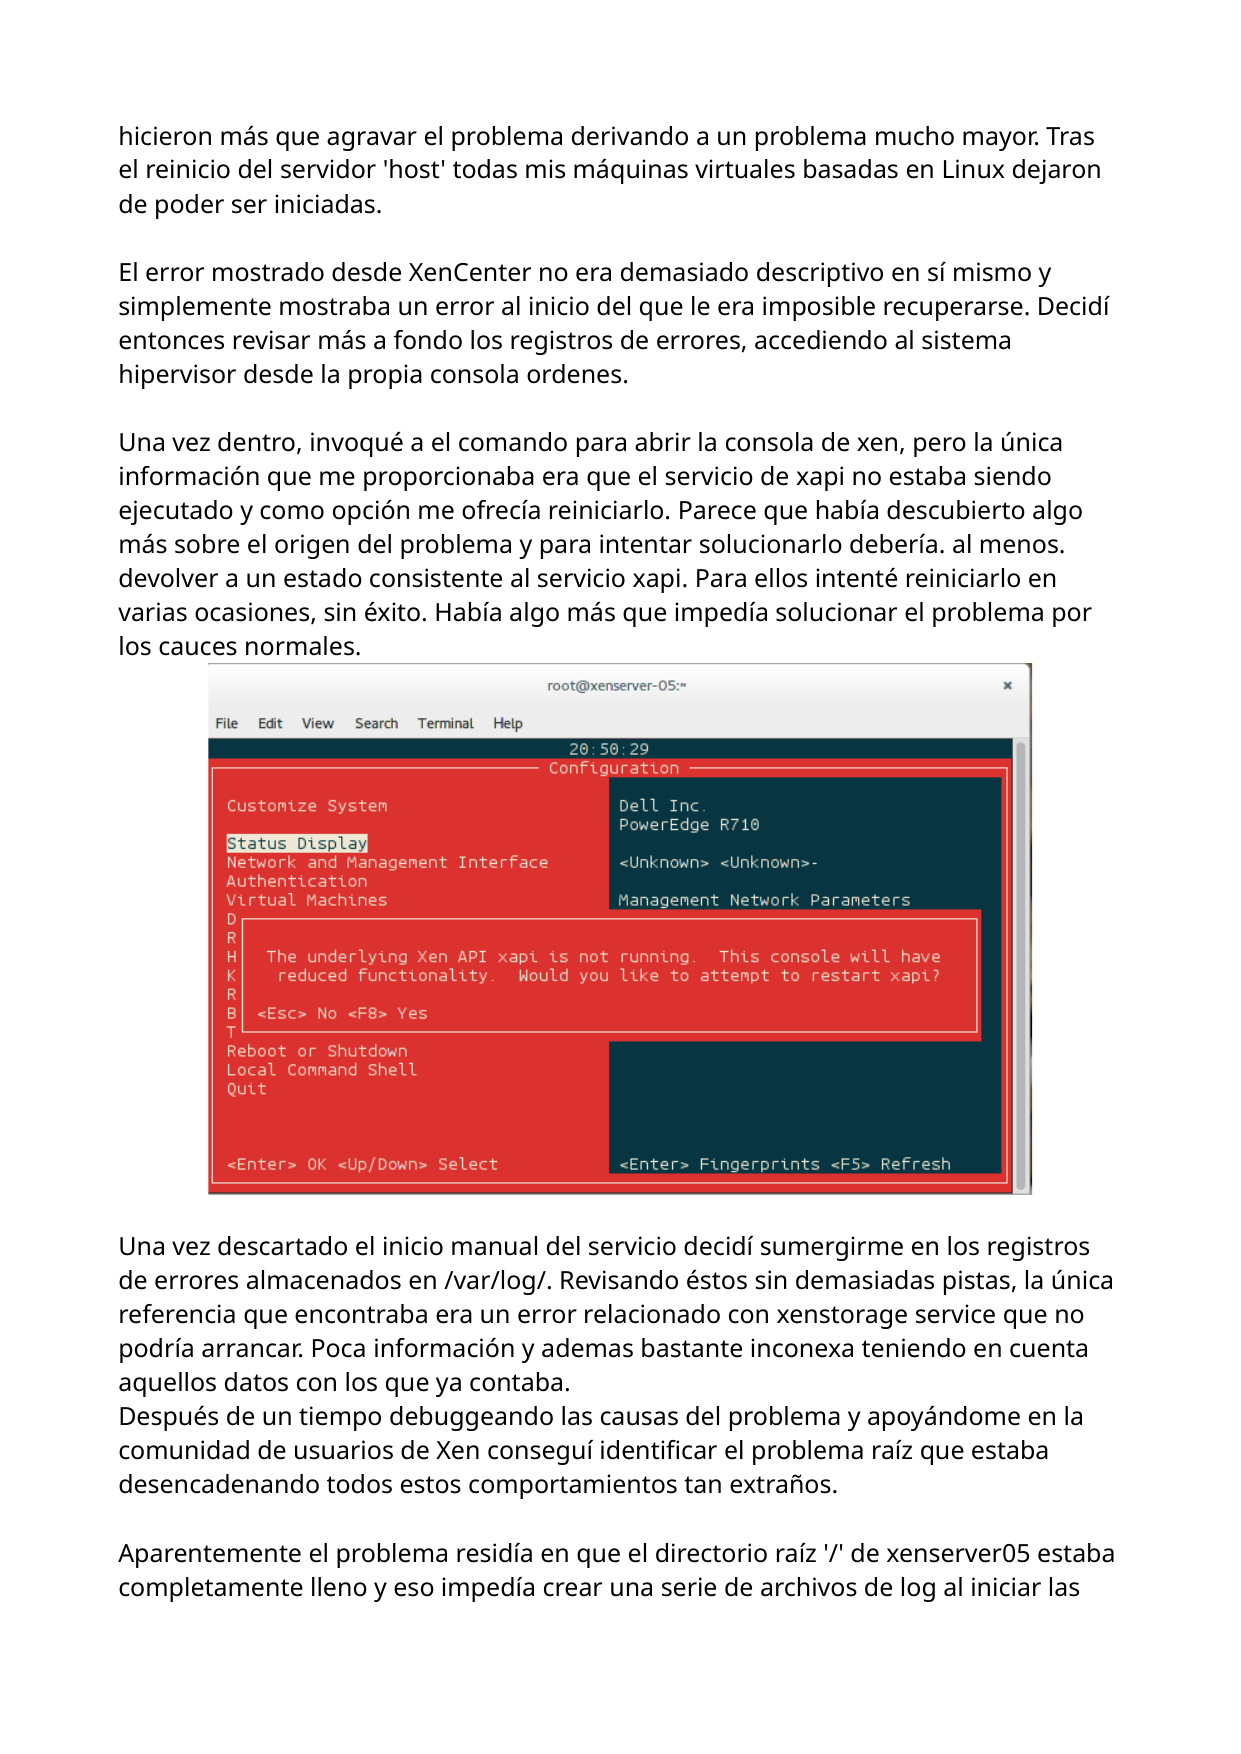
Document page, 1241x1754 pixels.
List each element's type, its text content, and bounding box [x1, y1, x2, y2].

text Una vez dentro, invoqué a el comando para abrir la consola de xen, pero la única información que me proporcionaba era que el servicio de xapi no estaba siendo ejecutado y como opción me ofrecía reiniciarlo. Parece que había descubierto algo más sobre el origen del problema y para intentar solucionarlo debería. al menos. devolver a un estado consistente al servicio xapi. Para ellos intenté reiniciarlo en varias ocasiones, sin éxito. Había algo más que impedía solucionar el problema por los cauces normales. [118, 425, 1122, 663]
text Una vez descartado el inicio manual del servicio decidí sumergirme en los registros de errores almacenados en /var/log/. Revisando éstos sin demasiadas pistas, la única referencia que encontraba era un error relacionado con xenstorage service que no podría arrancar. Poca información y ademas bastante inconexa teniendo en cuenta aquellos datos con los que ya contaba. [118, 1229, 1122, 1399]
text hicieron más que agravar el problema derivando a un problema mucho mayor. Tras el reinicio del servidor 'host' todas mis máquinas virtuales basadas en Linux dejaron de poder ser iniciadas. [118, 118, 1122, 220]
picture [208, 663, 1033, 1195]
text Después de un tiempo debuggeando las causas del problema y apoyándome en la comunidad de usuarios de Xen conseguí identificar el problema raíz que estaba desencadenando todos estos comportamientos tan extraños. [118, 1399, 1122, 1501]
text El error mostrado desde XenCenter no era demasiado descriptivo en sí mismo y simplemente mostraba un error al inicio del que le era imposible recuperarse. Decidí entonces revisar más a fondo los registros de errores, accediendo al sistema hipervisor desde la propia consola ordenes. [118, 254, 1122, 391]
text Aparentemente el problema residía en que el directorio raíz '/' de xenserver05 estaba completamente lleno y eso impedía crear una serie de archivos de log al iniciar las [118, 1535, 1122, 1603]
